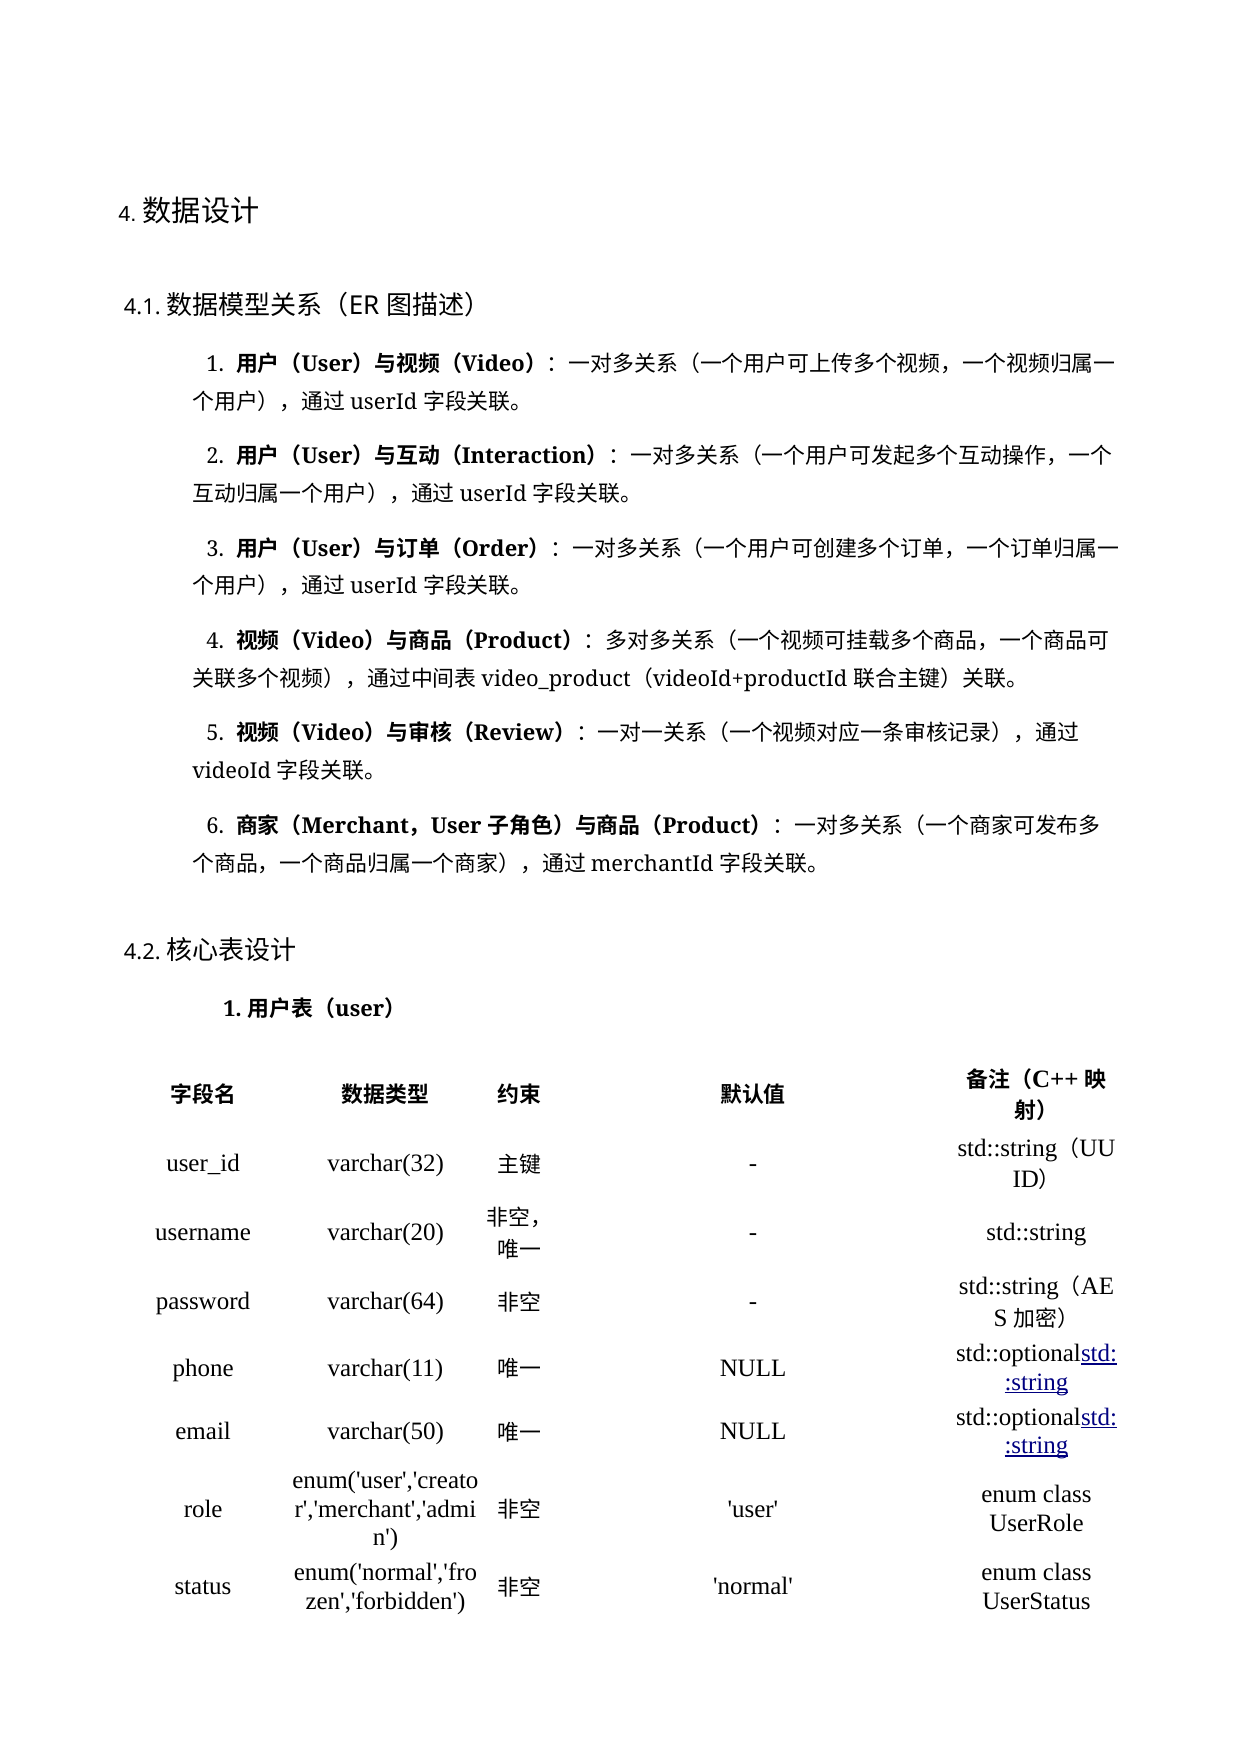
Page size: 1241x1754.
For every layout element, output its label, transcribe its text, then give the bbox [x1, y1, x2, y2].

table_header 约束 [483, 1059, 555, 1128]
table_cell 唯一 [483, 1335, 555, 1399]
list 商家（Merchant，User 子角色）与商品（Product）：一对多关系（一个商家可发布多个商品，一个商品归属一个商家），通过 merchantId 字段关联。 [162, 808, 1122, 877]
table_cell - [555, 1197, 950, 1266]
table_cell NULL [555, 1399, 950, 1462]
table_cell user_id [118, 1128, 288, 1197]
table_cell std::string（UUID） [950, 1128, 1122, 1197]
table_cell 唯一 [483, 1399, 555, 1462]
table_cell NULL [555, 1335, 950, 1399]
table_cell 'normal' [555, 1554, 950, 1617]
table_cell enum class UserStatus [950, 1554, 1122, 1617]
table_cell 非空 [483, 1554, 555, 1617]
table_cell enum('normal','frozen','forbidden') [288, 1554, 483, 1617]
table_header 字段名 [118, 1059, 288, 1128]
list 用户（User）与订单（Order）：一对多关系（一个用户可创建多个订单，一个订单归属一个用户），通过 userId 字段关联。 [162, 531, 1122, 600]
table_cell 非空，唯一 [483, 1197, 555, 1266]
table_cell varchar(11) [288, 1335, 483, 1399]
list 视频（Video）与商品（Product）：多对多关系（一个视频可挂载多个商品，一个商品可关联多个视频），通过中间表 video_product（videoId+productId 联合主键）关联。 [162, 623, 1122, 693]
table_cell - [555, 1266, 950, 1335]
table_cell 非空 [483, 1462, 555, 1554]
subtitle 数据设计 [118, 188, 1122, 230]
table_header 备注（C++ 映射） [950, 1059, 1122, 1128]
table_cell - [555, 1128, 950, 1197]
table_cell role [118, 1462, 288, 1554]
table_cell std::string [950, 1197, 1122, 1266]
table_cell varchar(64) [288, 1266, 483, 1335]
table_cell std::optionalstd::string [950, 1335, 1122, 1399]
subtitle 数据模型关系（ER 图描述） [118, 284, 1122, 322]
table_header 默认值 [555, 1059, 950, 1128]
table_cell std::string（AES 加密） [950, 1266, 1122, 1335]
table_header 数据类型 [288, 1059, 483, 1128]
table_cell varchar(50) [288, 1399, 483, 1462]
list 用户（User）与互动（Interaction）：一对多关系（一个用户可发起多个互动操作，一个互动归属一个用户），通过 userId 字段关联。 [162, 438, 1122, 508]
table_cell phone [118, 1335, 288, 1399]
table_cell email [118, 1399, 288, 1462]
table_cell username [118, 1197, 288, 1266]
table_cell status [118, 1554, 288, 1617]
table_cell std::optionalstd::string [950, 1399, 1122, 1462]
list 视频（Video）与审核（Review）：一对一关系（一个视频对应一条审核记录），通过 videoId 字段关联。 [162, 715, 1122, 785]
table_cell password [118, 1266, 288, 1335]
table_cell enum class UserRole [950, 1462, 1122, 1554]
table_cell varchar(20) [288, 1197, 483, 1266]
list 用户（User）与视频（Video）：一对多关系（一个用户可上传多个视频，一个视频归属一个用户），通过 userId 字段关联。 [162, 346, 1122, 416]
table_cell 非空 [483, 1266, 555, 1335]
table_cell varchar(32) [288, 1128, 483, 1197]
table_cell 主键 [483, 1128, 555, 1197]
subtitle 1. 用户表（user） [118, 991, 1122, 1023]
subtitle 核心表设计 [118, 929, 1122, 967]
table_cell enum('user','creator','merchant','admin') [288, 1462, 483, 1554]
table_cell 'user' [555, 1462, 950, 1554]
